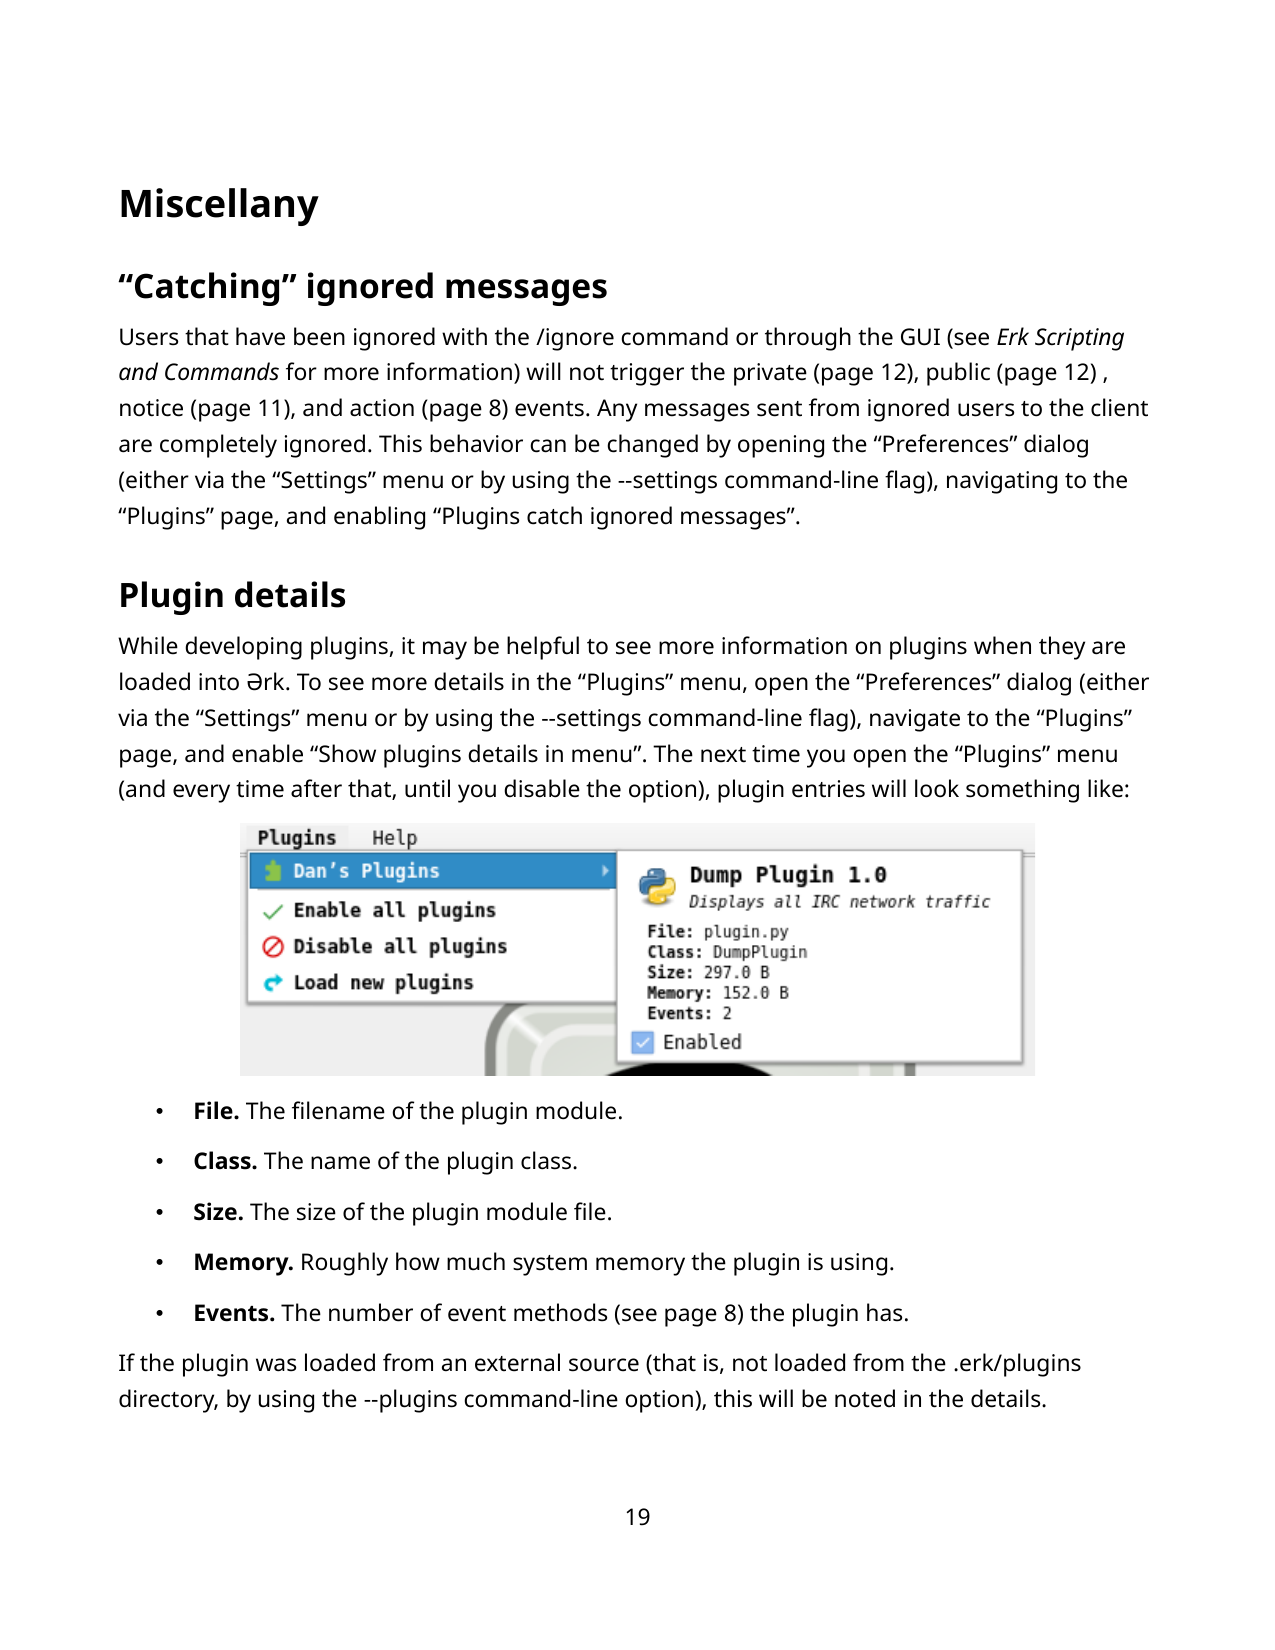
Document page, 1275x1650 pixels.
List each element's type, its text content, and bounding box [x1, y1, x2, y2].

picture [240, 823, 1036, 1076]
text While developing plugins, it may be helpful to see more information on plugins when they are loaded into Ərk. To see more details in the “Plugins” menu, open the “Preferences” dialog (either via the “Settings” menu or by using the --settings command-line flag), navigate to the “Plugins” page, and enable “Show plugins details in menu”. The next time you open the “Plugins” menu (and every time after that, until you disable the option), plugin entries will look something like: [118, 630, 1157, 805]
list Memory. Roughly how much system memory the plugin is using. [156, 1246, 1157, 1278]
text Users that have been ignored with the /ignore command or through the GUI (see Erk Scripting and Commands for more information) will not trigger the private (page 11), public (page 11) , notice (page 10), and action (page 7) events. Any messages sent from ignored users to the client are completely ignored. This behavior can be changed by opening the “Preferences” dialog (either via the “Settings” menu or by using the --settings command-line flag), navigating to the “Plugins” page, and enabling “Plugins catch ignored messages”. [118, 320, 1157, 531]
text If the plugin was loaded from an external source (that is, not loaded from the .erk/plugins directory, by using the --plugins command-line option), this will be noted in the details. [118, 1347, 1157, 1414]
subtitle Plugin details [118, 571, 1157, 617]
list Class. The name of the plugin class. [156, 1145, 1157, 1177]
list File. The filename of the plugin module. [156, 1095, 1157, 1126]
list Events. The number of event methods (see page 7) the plugin has. [156, 1297, 1157, 1328]
subtitle “Catching” ignored messages [118, 262, 1157, 308]
subtitle Miscellany [118, 177, 1157, 229]
list Size. The size of the plugin module file. [156, 1196, 1157, 1227]
